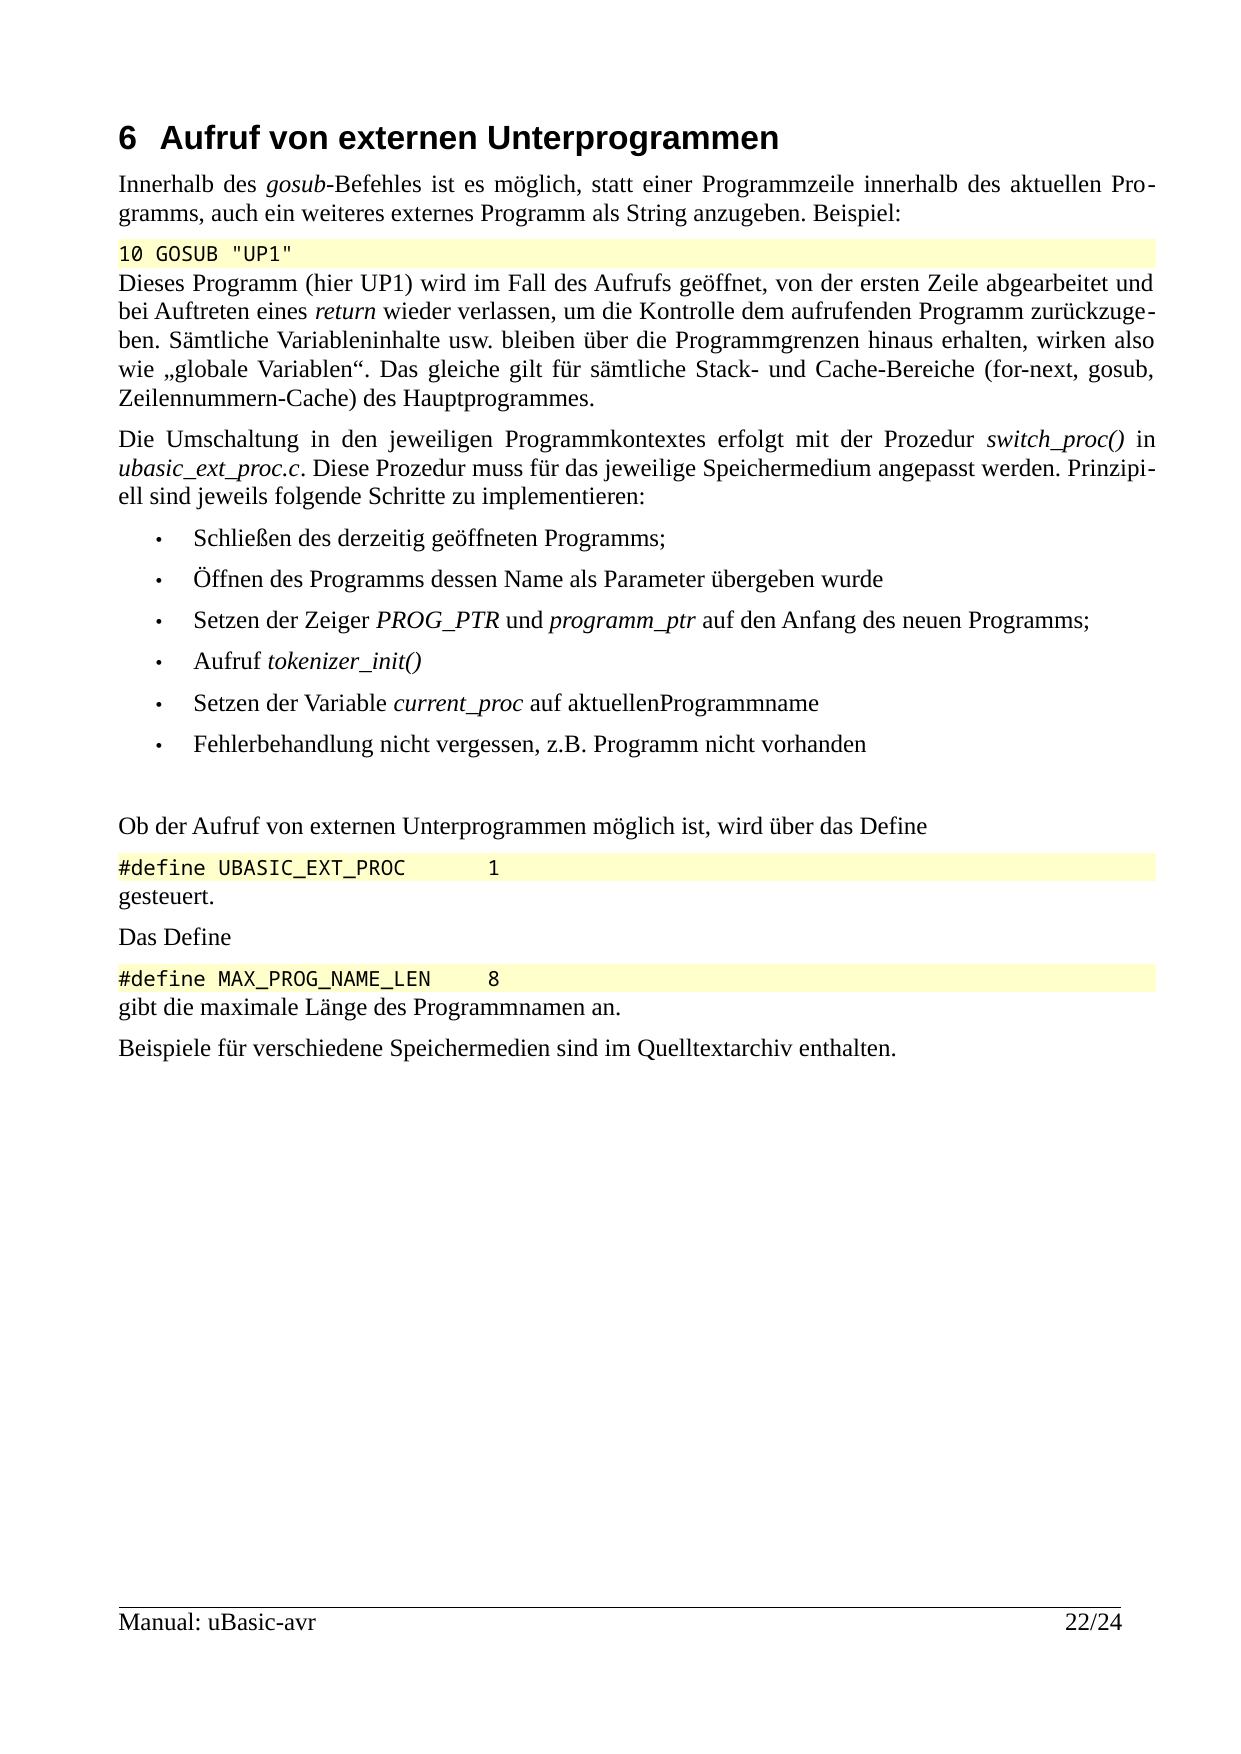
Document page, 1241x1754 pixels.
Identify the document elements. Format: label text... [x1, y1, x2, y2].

text gesteuert. [118, 881, 1156, 910]
text #define UBASIC_EXT_PROC 1 [118, 853, 1156, 881]
list Setzen der Zeiger PROG_PTR und programm_ptr auf den Anfang des neuen Programms; [156, 605, 1156, 634]
text Beispiele für verschiedene Speichermedien sind im Quelltextarchiv enthalten. [118, 1033, 1156, 1062]
text 10 GOSUB "UP1" [118, 239, 1156, 268]
list Setzen der Variable current_proc auf aktuellenProgrammname [156, 688, 1156, 716]
list Öffnen des Programms dessen Name als Parameter übergeben wurde [156, 564, 1156, 593]
text Dieses Programm (hier UP1) wird im Fall des Aufrufs geöffnet, von der ersten Zeile abgearbeitet und bei Auftreten eines return wieder verlassen, um die Kontrolle dem aufrufenden Programm zurückzuge­ben. Sämtliche Variableninhalte usw. bleiben über die Programmgrenzen hinaus erhalten, wirken also wie „globale Variablen“. Das gleiche gilt für sämtliche Stack- und Cache-Bereiche (for-next, gosub, Zeilennummern-Cache) des Hauptprogrammes. [118, 268, 1156, 411]
list Schließen des derzeitig geöffneten Programms; [156, 523, 1156, 551]
text #define MAX_PROG_NAME_LEN 8 [118, 964, 1156, 992]
list Fehlerbehandlung nicht vergessen, z.B. Programm nicht vorhanden [156, 729, 1156, 758]
text Die Umschaltung in den jeweiligen Programmkontextes erfolgt mit der Prozedur switch_proc() in ubasic_ext_proc.c. Diese Prozedur muss für das jeweilige Speichermedium angepasst werden. Prinzipi­ell sind jeweils folgende Schritte zu implementieren: [118, 424, 1156, 510]
text gibt die maximale Länge des Programmnamen an. [118, 992, 1156, 1021]
text Ob der Aufruf von externen Unterprogrammen möglich ist, wird über das Define [118, 811, 1156, 840]
list Aufruf tokenizer_init() [156, 646, 1156, 675]
text Das Define [118, 922, 1156, 951]
text Innerhalb des gosub-Befehles ist es möglich, statt einer Programmzeile innerhalb des aktuellen Pro­gramms, auch ein weiteres externes Programm als String anzugeben. Beispiel: [118, 169, 1156, 227]
subtitle Aufruf von externen Unterprogrammen [118, 118, 1156, 157]
